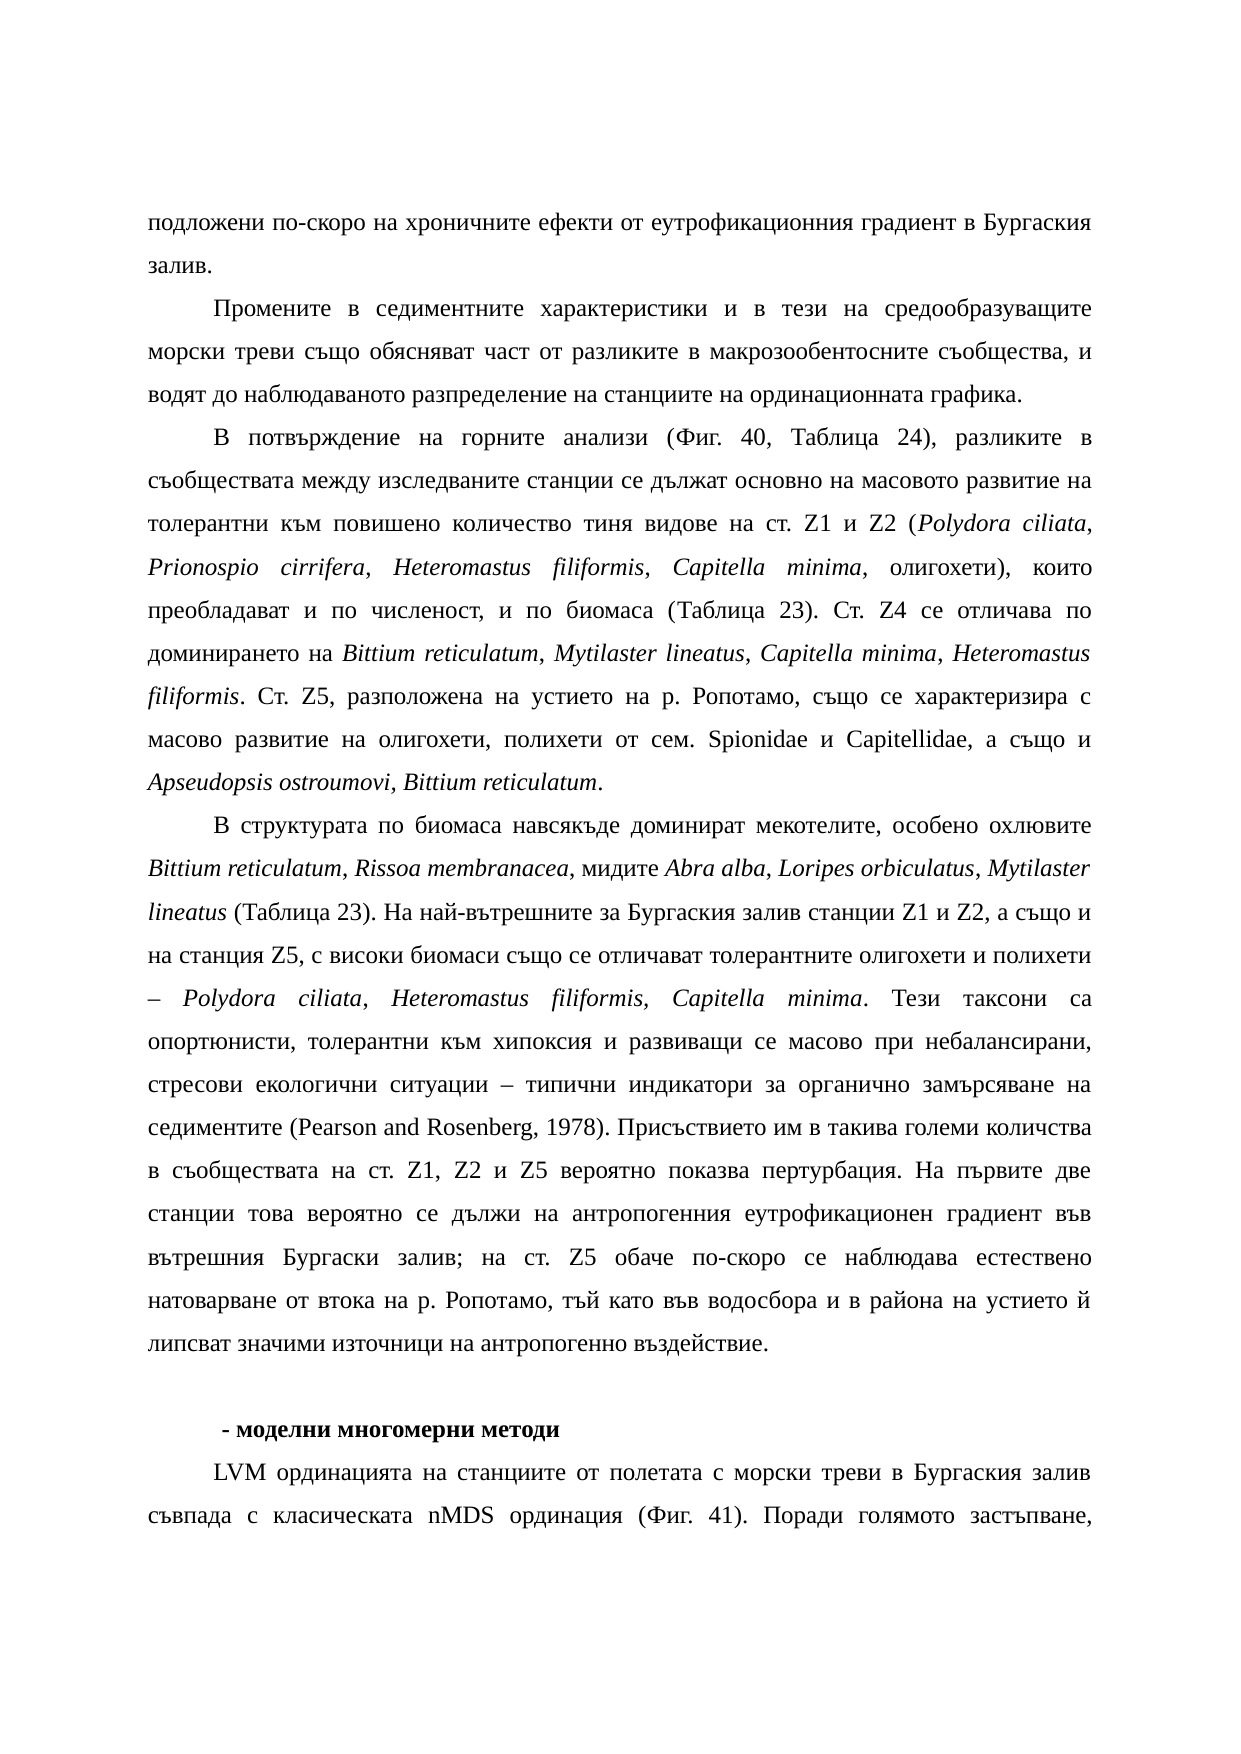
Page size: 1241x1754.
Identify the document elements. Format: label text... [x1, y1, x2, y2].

text - моделни многомерни методи [148, 1414, 1093, 1443]
text В структурата по биомаса навсякъде доминират мекотелите, особено охлювите Bittium reticulatum, Rissoa membranacea, мидите Abra alba, Loripes orbiculatus, Mytilaster lineatus (Таблица 23). На най-вътрешните за Бургаския залив станции Z1 и Z2, а също и на станция Z5, с високи биомаси също се отличават толерантните олигохети и полихети – Polydora ciliata, Heteromastus filiformis, Capitella minima. Тези таксони са опортюнисти, толерантни към хипоксия и развиващи се масово при небалансирани, стресови екологични ситуации – типични индикатори за органично замърсяване на седиментите (Pearson and Rosenberg, 1978). Присъствието им в такива големи количства в съобществата на ст. Z1, Z2 и Z5 вероятно показва пертурбация. На първите две станции това вероятно се дължи на антропогенния еутрофикационен градиент във вътрешния Бургаски залив; на ст. Z5 обаче по-скоро се наблюдава естествено натоварване от втока на р. Ропотамо, тъй като във водосбора и в района на устието й липсват значими източници на антропогенно въздействие. [148, 810, 1093, 1357]
text LVM ординацията на станциите от полетата с морски треви в Бургаския залив съвпада с класическата nMDS ординация (Фиг. 41). Поради голямото застъпване, [148, 1457, 1093, 1529]
text Промените в седиментните характеристики и в тези на средообразуващите морски треви също обясняват част от разликите в макрозообентосните съобщества, и водят до наблюдаваното разпределение на станциите на ординационната графика. [148, 293, 1093, 408]
text подложени по-скоро на хроничните ефекти от еутрофикационния градиент в Бургаския залив. [148, 207, 1093, 278]
text В потвърждение на горните анализи (Фиг. 40, Таблица 24), разликите в съобществата между изследваните станции се дължат основно на масовото развитие на толерантни към повишено количество тиня видове на ст. Z1 и Z2 (Polydora ciliata, Prionospio cirrifera, Heteromastus filiformis, Capitella minima, олигохети), които преобладават и по численост, и по биомаса (Таблица 23). Ст. Z4 се отличава по доминирането на Bittium reticulatum, Mytilaster lineatus, Capitella minima, Heteromastus filiformis. Ст. Z5, разположена на устието на р. Ропотамо, също се характеризира с масово развитие на олигохети, полихети от сем. Spionidae и Capitellidae, а също и Apseudopsis ostroumovi, Bittium reticulatum. [148, 422, 1093, 796]
